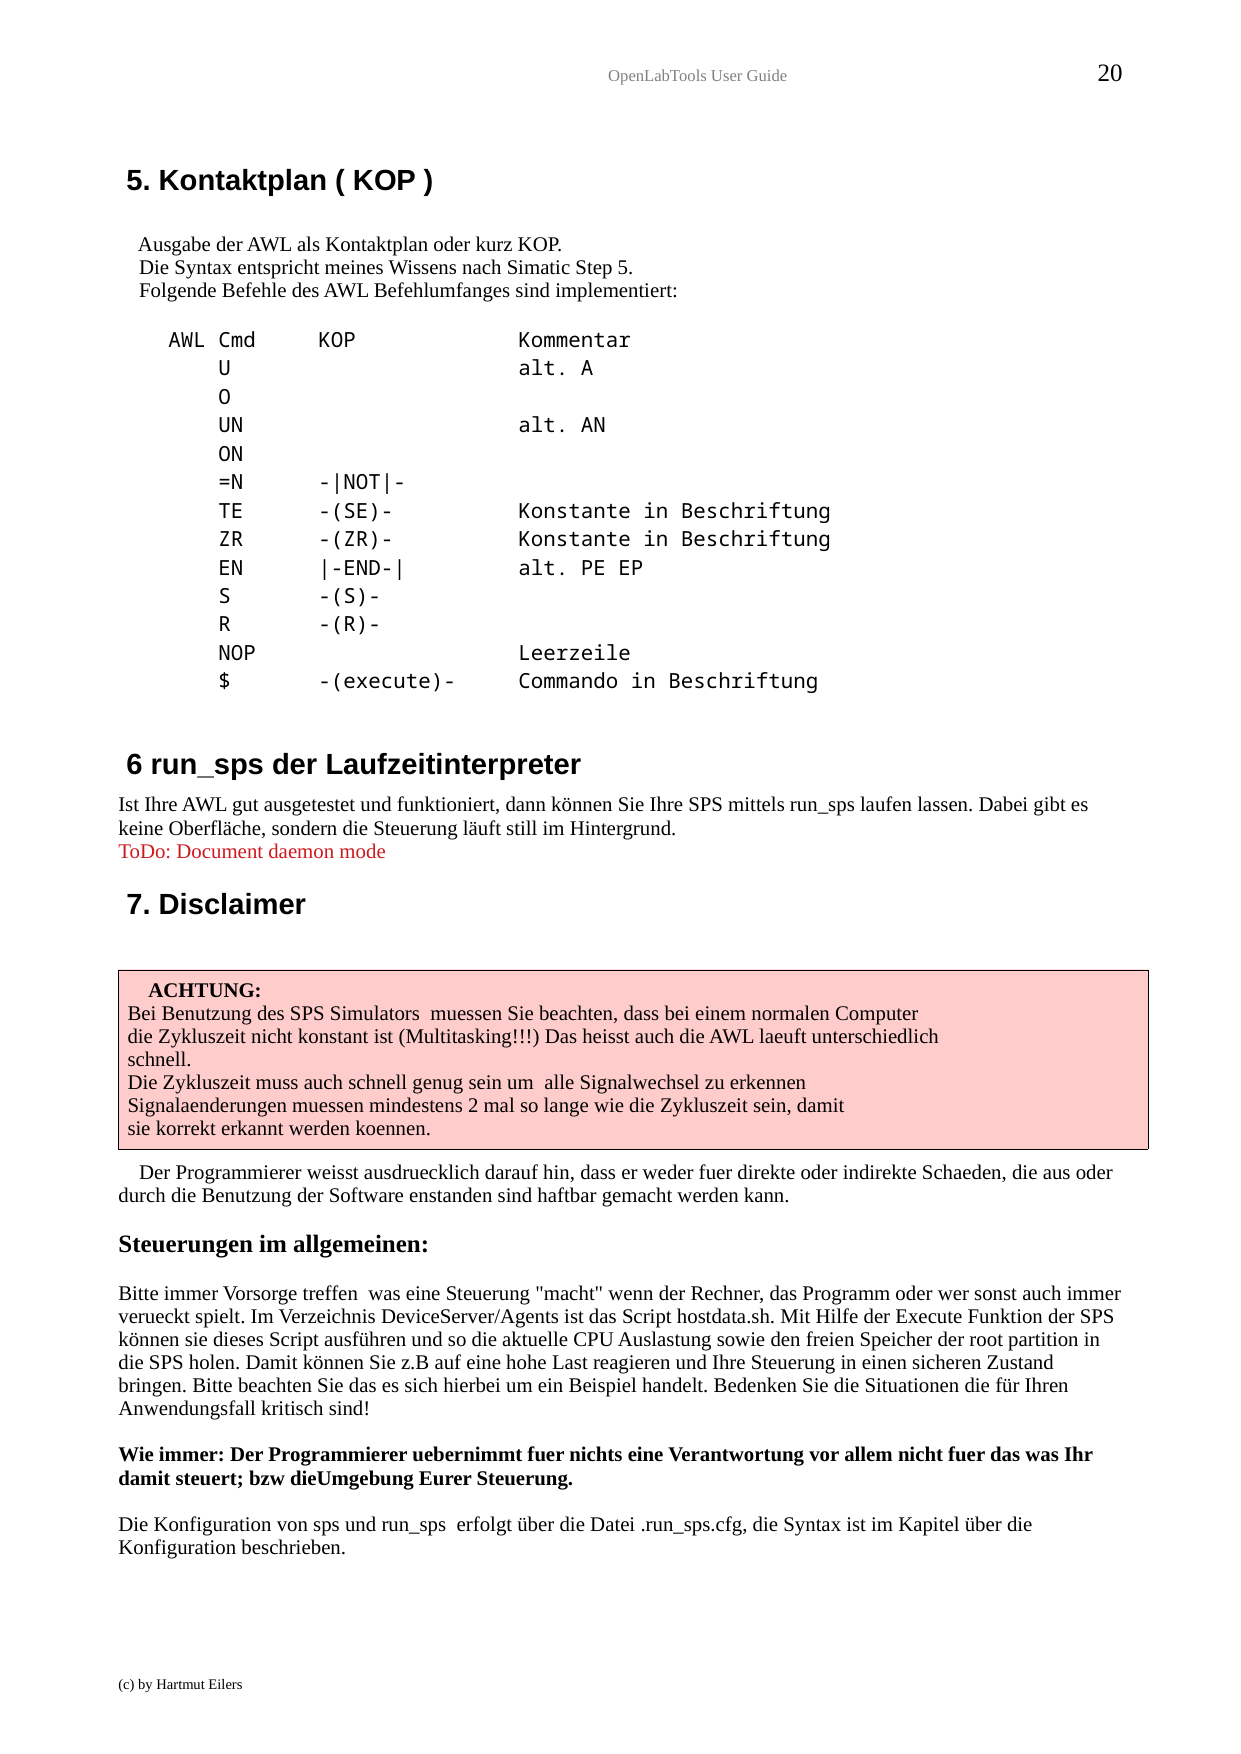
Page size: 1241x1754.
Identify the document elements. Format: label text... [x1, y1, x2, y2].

subtitle 7. Disclaimer [118, 888, 1122, 920]
text Die Zykluszeit muss auch schnell genug sein um alle Signalwechsel zu erkennen Signalaenderungen muessen mindestens 2 mal so lange wie die Zykluszeit sein, damit sie korrekt erkannt werden koennen. [127, 1071, 1139, 1140]
text ACHTUNG: [127, 978, 1139, 1002]
text S -(S)- [118, 581, 1122, 609]
text Ausgabe der AWL als Kontaktplan oder kurz KOP. [118, 233, 1122, 256]
subtitle 6 run_sps der Laufzeitinterpreter [118, 748, 1122, 781]
text Die Syntax entspricht meines Wissens nach Simatic Step 5. [118, 256, 1122, 279]
text Die Konfiguration von sps und run_sps erfolgt über die Datei .run_sps.cfg, die Syntax ist im Kapitel über die Konfiguration beschrieben. [118, 1513, 1122, 1559]
text U alt. A [118, 353, 1122, 382]
text =N -|NOT|- [118, 467, 1122, 496]
text Der Programmierer weisst ausdruecklich darauf hin, dass er weder fuer direkte oder indirekte Schaeden, die aus oder durch die Benutzung der Software enstanden sind haftbar gemacht werden kann. [118, 1150, 1122, 1207]
text Folgende Befehle des AWL Befehlumfanges sind implementiert: [118, 279, 1122, 302]
text AWL Cmd KOP Kommentar [118, 325, 1122, 353]
text UN alt. AN [118, 410, 1122, 439]
text Steuerungen im allgemeinen: [118, 1231, 1122, 1281]
text EN |-END-| alt. PE EP [118, 553, 1122, 581]
text $ -(execute)- Commando in Beschriftung [118, 666, 1122, 695]
text NOP Leerzeile [118, 638, 1122, 666]
text Ist Ihre AWL gut ausgetestet und funktioniert, dann können Sie Ihre SPS mittels run_sps laufen lassen. Dabei gibt es keine Oberfläche, sondern die Steuerung läuft still im Hintergrund. [118, 793, 1122, 839]
text R -(R)- [118, 609, 1122, 638]
text ZR -(ZR)- Konstante in Beschriftung [118, 524, 1122, 553]
text O [118, 382, 1122, 410]
subtitle 5. Kontaktplan ( KOP ) [118, 164, 1122, 197]
text Bei Benutzung des SPS Simulators muessen Sie beachten, dass bei einem normalen Computer [127, 1002, 1139, 1025]
text ToDo: Document daemon mode [118, 839, 1122, 863]
text TE -(SE)- Konstante in Beschriftung [118, 496, 1122, 524]
text die Zykluszeit nicht konstant ist (Multitasking!!!) Das heisst auch die AWL laeuft unterschiedlich [127, 1025, 1139, 1048]
text Wie immer: Der Programmierer uebernimmt fuer nichts eine Verantwortung vor allem nicht fuer das was Ihr damit steuert; bzw dieUmgebung Eurer Steuerung. [118, 1443, 1122, 1489]
text [118, 956, 1122, 969]
text ON [118, 439, 1122, 467]
text schnell. [127, 1048, 1139, 1071]
text Bitte immer Vorsorge treffen was eine Steuerung "macht" wenn der Rechner, das Programm oder wer sonst auch immer verueckt spielt. Im Verzeichnis DeviceServer/Agents ist das Script hostdata.sh. Mit Hilfe der Execute Funktion der SPS können sie dieses Script ausführen und so die aktuelle CPU Auslastung sowie den freien Speicher der root partition in die SPS holen. Damit können Sie z.B auf eine hohe Last reagieren und Ihre Steuerung in einen sicheren Zustand bringen. Bitte beachten Sie das es sich hierbei um ein Beispiel handelt. Bedenken Sie die Situationen die für Ihren Anwendungsfall kritisch sind! [118, 1281, 1122, 1420]
